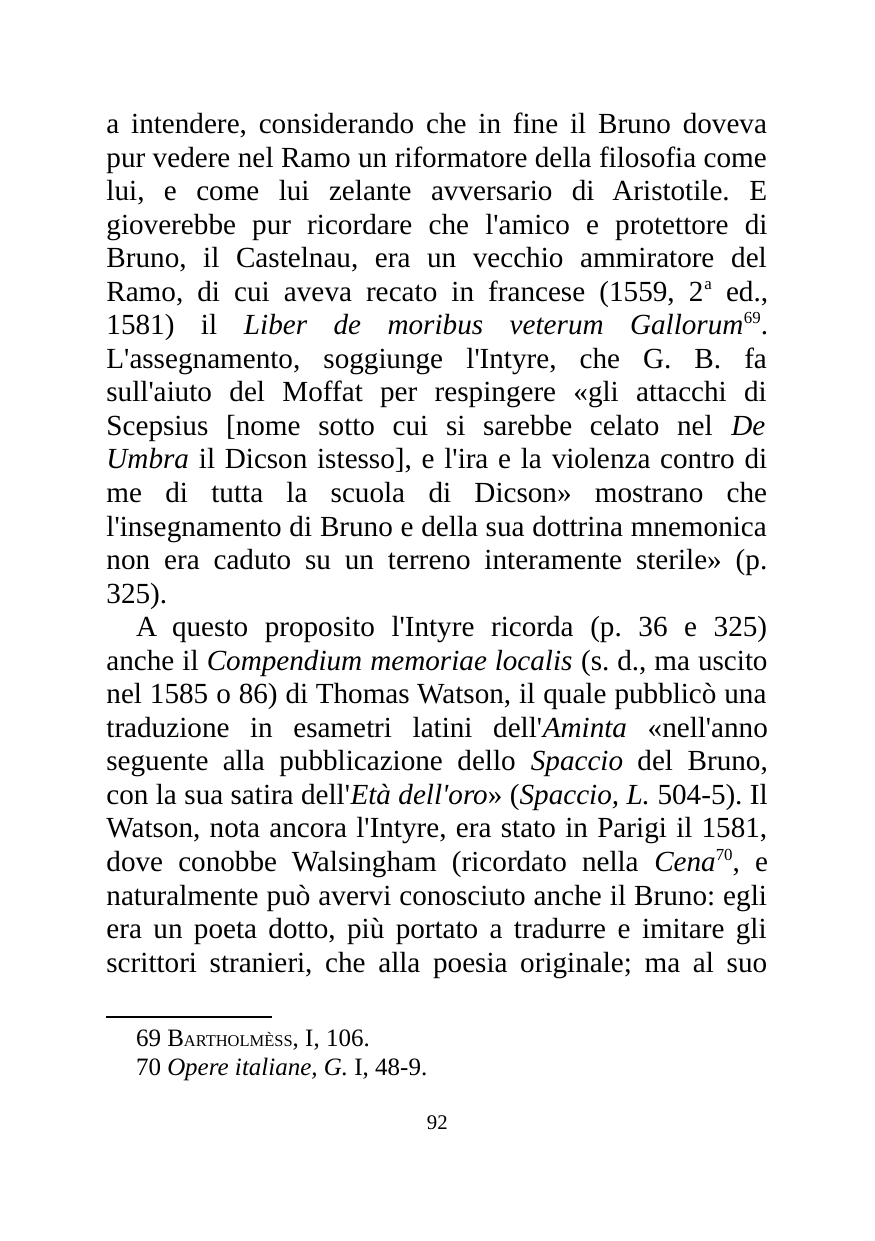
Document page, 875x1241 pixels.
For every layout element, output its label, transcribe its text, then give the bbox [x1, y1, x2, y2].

text Opere italiane, G. I, 48-9. [106, 1052, 768, 1080]
text Bartholmèss, I, 106. [106, 1023, 768, 1052]
text A questo proposito l'Intyre ricorda (p. 36 e 325) anche il Compendium memoriae localis (s. d., ma uscito nel 1585 o 86) di Thomas Watson, il quale pubblicò una traduzione in esametri latini dell'Aminta «nell'anno seguente alla pubblicazione dello Spaccio del Bruno, con la sua satira dell'Età dell'oro» (Spaccio, L. 504-5). Il Watson, nota ancora l'Intyre, era stato in Parigi il 1581, dove conobbe Walsingham (ricordato nella Cena, e naturalmente può avervi conosciuto anche il Bruno: egli era un poeta dotto, più portato a tradurre e imitare gli scrittori stranieri, che alla poesia originale; ma al suo [106, 609, 768, 978]
text a intendere, considerando che in fine il Bruno doveva pur vedere nel Ramo un riformatore della filosofia come lui, e come lui zelante avversario di Aristotile. E gioverebbe pur ricordare che l'amico e protettore di Bruno, il Castelnau, era un vecchio ammiratore del Ramo, di cui aveva recato in francese (1559, 2a ed., 1581) il Liber de moribus veterum Gallorum. L'assegnamento, soggiunge l'Intyre, che G. B. fa sull'aiuto del Moffat per respingere «gli attacchi di Scepsius [nome sotto cui si sarebbe celato nel De Umbra il Dicson istesso], e l'ira e la violenza contro di me di tutta la scuola di Dicson» mostrano che l'insegnamento di Bruno e della sua dottrina mnemonica non era caduto su un terreno interamente sterile» (p. 325). [106, 106, 768, 609]
